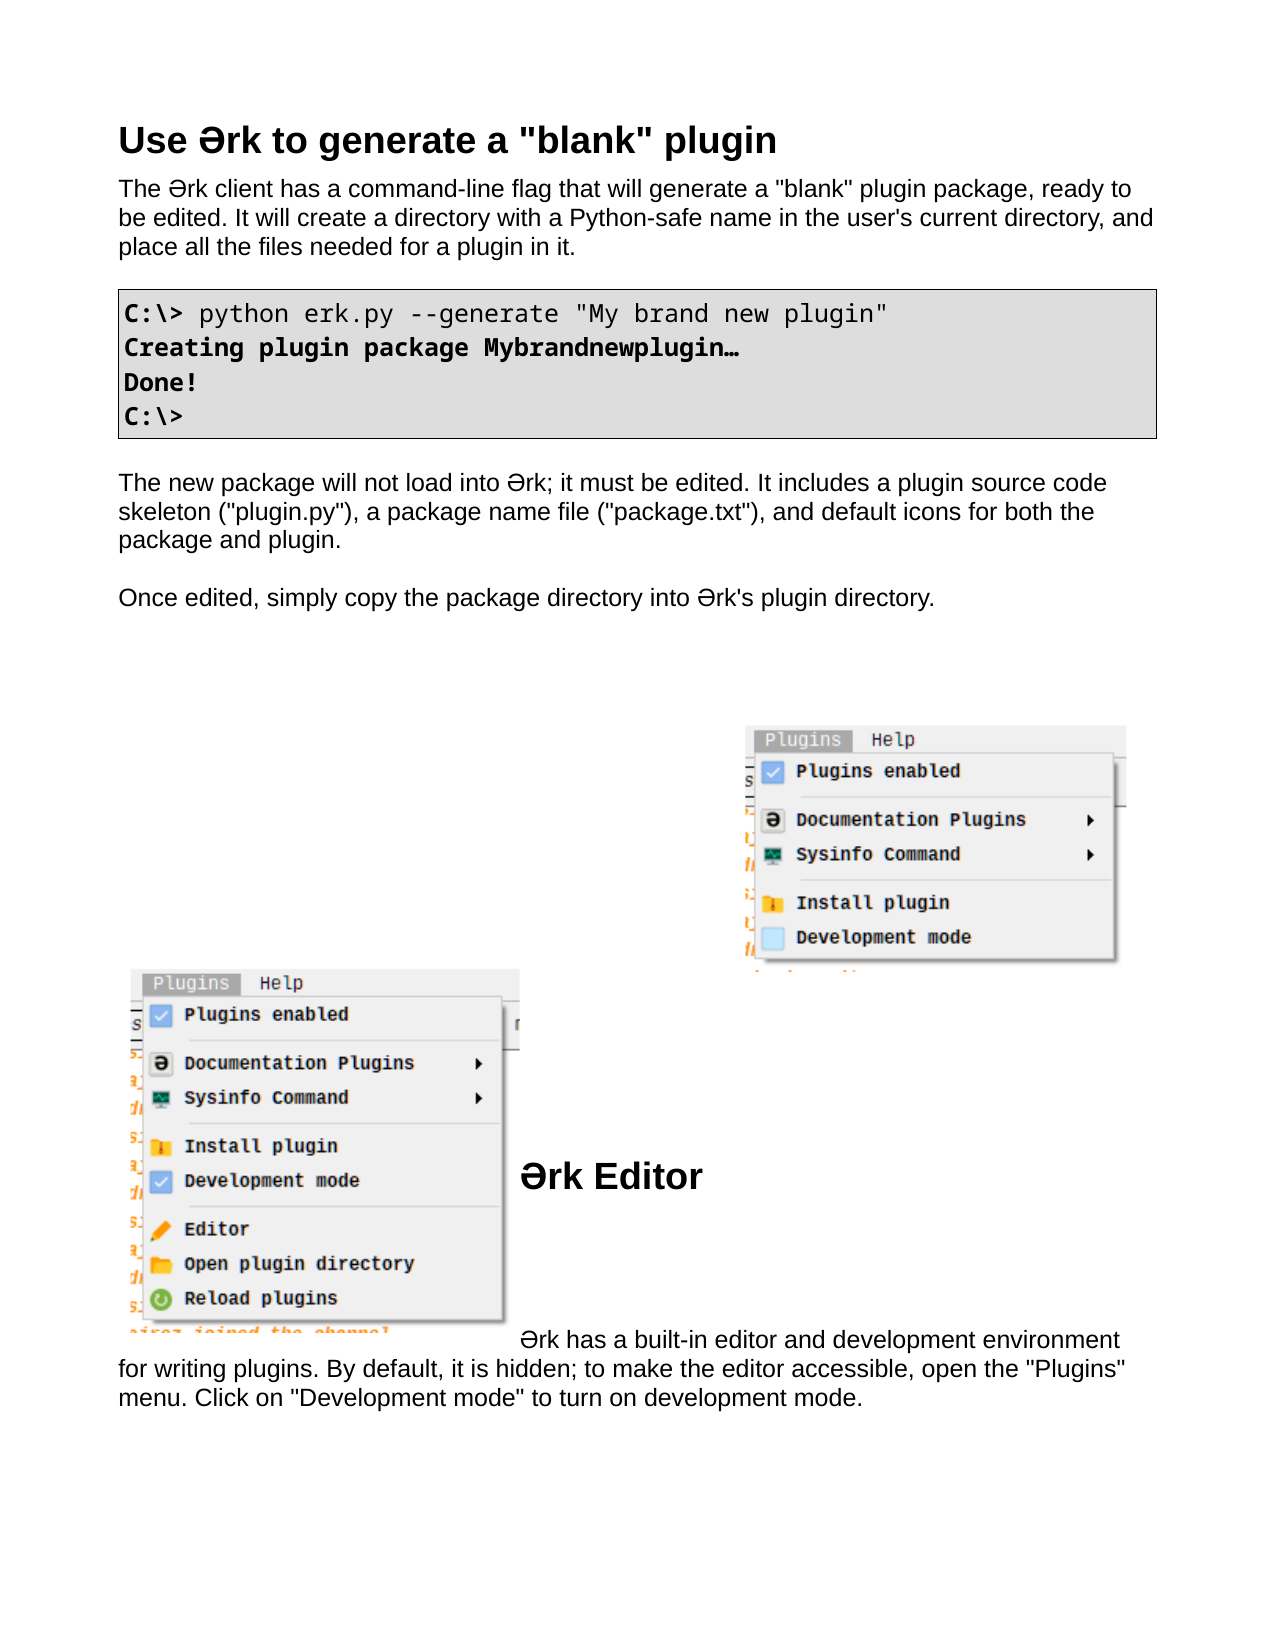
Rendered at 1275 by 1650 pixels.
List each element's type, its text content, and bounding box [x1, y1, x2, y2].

text The new package will not load into Ərk; it must be edited. It includes a plugin source code skeleton ("plugin.py"), a package name file ("package.txt"), and default icons for both the package and plugin. [118, 468, 1157, 554]
subtitle [118, 1154, 130, 1198]
subtitle Use Ərk to generate a "blank" plugin [118, 118, 1157, 162]
text Ərk has a built-in editor and development environment for writing plugins. By default, it is hidden; to make the editor accessible, open the "Plugins" menu. Click on "Development mode" to turn on development mode. [118, 1325, 1157, 1412]
text The Ərk client has a command-line flag that will generate a "blank" plugin package, ready to be edited. It will create a directory with a Python-safe name in the user's current directory, and place all the files needed for a plugin in it. [118, 174, 1157, 261]
picture [745, 718, 1127, 972]
table_header C:\> python erk.py --generate "My brand new plugin" Creating plugin package Mybrandnewplugin… Done! C:\> [119, 290, 1156, 438]
subtitle Ərk Editor [520, 1154, 1157, 1198]
picture [130, 964, 520, 1333]
text Once edited, simply copy the package directory into Ərk's plugin directory. [118, 583, 1157, 612]
